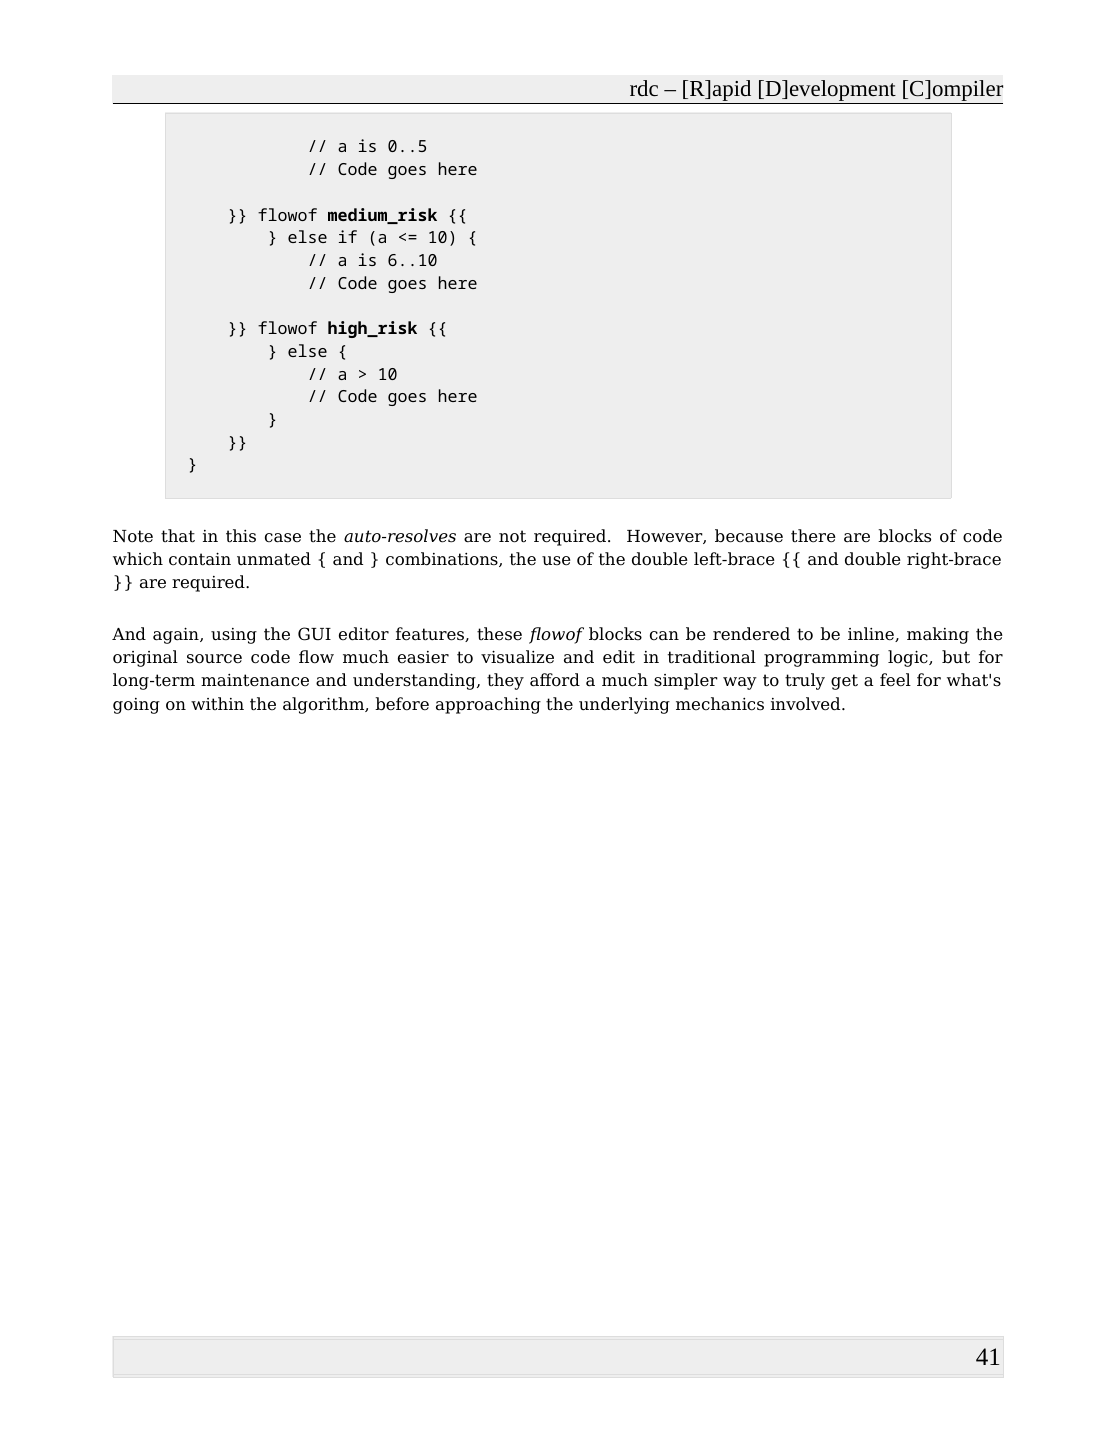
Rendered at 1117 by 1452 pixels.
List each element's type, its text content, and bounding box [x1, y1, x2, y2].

text And again, using the GUI editor features, these flowof blocks can be rendered to be inline, making the original source code flow much easier to visualize and edit in traditional programming logic, but for long-term maintenance and understanding, they afford a much simpler way to truly get a feel for what's going on within the algorithm, before approaching the underlying mechanics involved. [112, 625, 1003, 714]
text // a is 0..5 // Code goes here }} flowof medium_risk {{ } else if (a <= 10) { // a is 6..10 // Code goes here }} flowof high_risk {{ } else { // a > 10 // Code goes here } }} } [166, 114, 951, 498]
text Note that in this case the auto-resolves are not required. However, because there are blocks of code which contain unmated { and } combinations, the use of the double left-brace {{ and double right-brace }} are required. [112, 527, 1003, 593]
